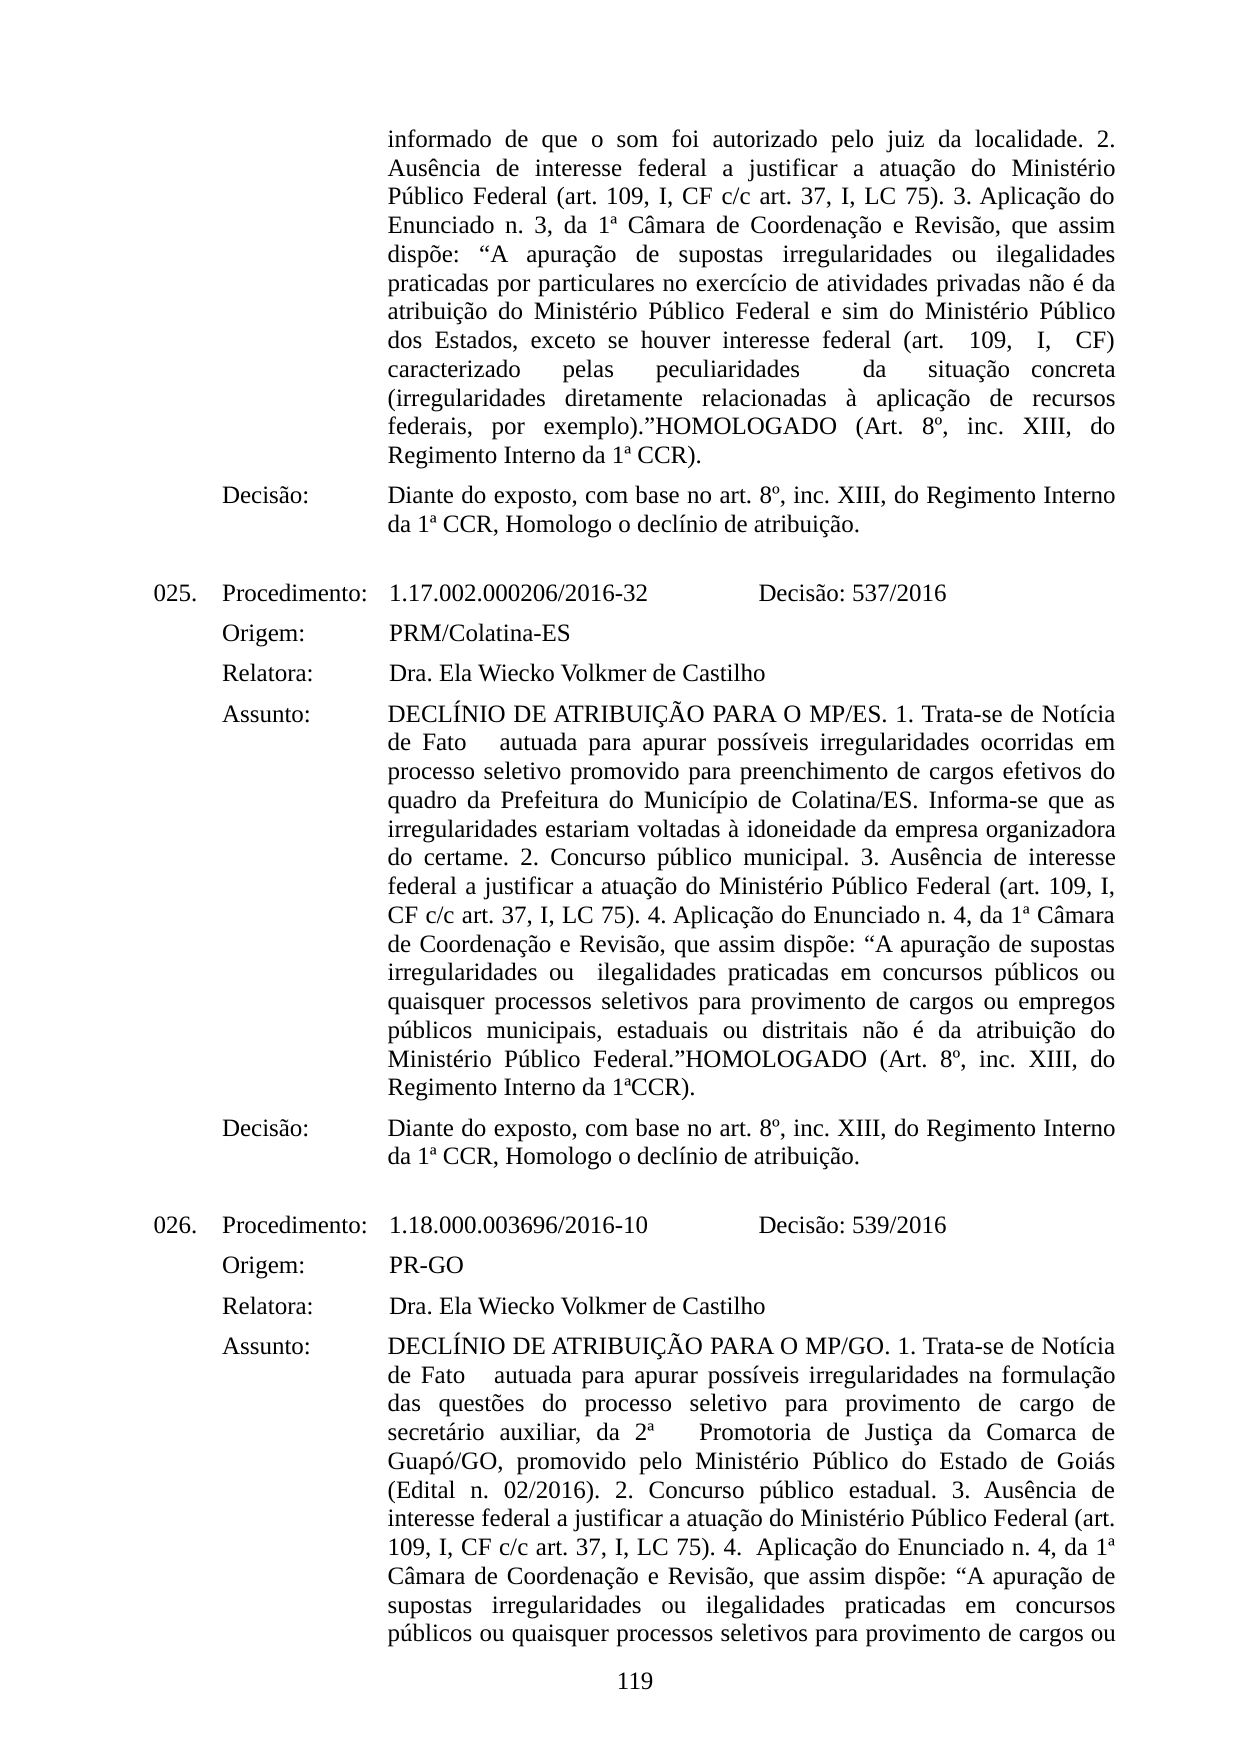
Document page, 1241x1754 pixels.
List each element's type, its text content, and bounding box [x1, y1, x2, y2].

table_header Procedimento: [216, 572, 383, 612]
table_cell [148, 653, 216, 693]
table_header Procedimento: [216, 1205, 383, 1245]
table_header 025. [148, 572, 216, 612]
table_cell Dra. Ela Wiecko Volkmer de Castilho [383, 653, 1122, 693]
table_cell Assunto: [216, 693, 383, 1107]
table_header [148, 1107, 216, 1176]
table_cell Dra. Ela Wiecko Volkmer de Castilho [383, 1285, 1122, 1325]
table_cell [148, 1285, 216, 1325]
table_cell Relatora: [216, 653, 383, 693]
table_cell [148, 1245, 216, 1285]
table_cell DECLÍNIO DE ATRIBUIÇÃO PARA O MP/ES. 1. Trata-se de Notícia de Fato autuada para apurar possíveis irregularidades ocorridas em processo seletivo promovido para preenchimento de cargos efetivos do quadro da Prefeitura do Município de Colatina/ES. Informa-se que as irregularidades estariam voltadas à idoneidade da empresa organizadora do certame. 2. Concurso público municipal. 3. Ausência de interesse federal a justificar a atuação do Ministério Público Federal (art. 109, I, CF c/c art. 37, I, LC 75). 4. Aplicação do Enunciado n. 4, da 1ª Câmara de Coordenação e Revisão, que assim dispõe: “A apuração de supostas irregularidades ou ilegalidades praticadas em concursos públicos ou quaisquer processos seletivos para provimento de cargos ou empregos públicos municipais, estaduais ou distritais não é da atribuição do Ministério Público Federal.”HOMOLOGADO (Art. 8º, inc. XIII, do Regimento Interno da 1ªCCR). [383, 693, 1122, 1107]
table_cell Relatora: [216, 1285, 383, 1325]
table_header Decisão: [216, 1107, 383, 1176]
table_header Diante do exposto, com base no art. 8º, inc. XIII, do Regimento Interno da 1ª CCR, Homologo o declínio de atribuição. [383, 475, 1122, 543]
table_cell informado de que o som foi autorizado pelo juiz da localidade. 2. Ausência de interesse federal a justificar a atuação do Ministério Público Federal (art. 109, I, CF c/c art. 37, I, LC 75). 3. Aplicação do Enunciado n. 3, da 1ª Câmara de Coordenação e Revisão, que assim dispõe: “A apuração de supostas irregularidades ou ilegalidades praticadas por particulares no exercício de atividades privadas não é da atribuição do Ministério Público Federal e sim do Ministério Público dos Estados, exceto se houver interesse federal (art. 109, I, CF) caracterizado pelas peculiaridades da situação concreta (irregularidades diretamente relacionadas à aplicação de recursos federais, por exemplo).”HOMOLOGADO (Art. 8º, inc. XIII, do Regimento Interno da 1ª CCR). [383, 118, 1122, 474]
table_cell Origem: [216, 1245, 383, 1285]
table_header Decisão: 539/2016 [753, 1205, 1122, 1245]
table_cell Assunto: [216, 1325, 383, 1653]
table_cell [216, 118, 383, 474]
table_cell [148, 1325, 216, 1653]
table_cell PR-GO [383, 1245, 1122, 1285]
table_cell DECLÍNIO DE ATRIBUIÇÃO PARA O MP/GO. 1. Trata-se de Notícia de Fato autuada para apurar possíveis irregularidades na formulação das questões do processo seletivo para provimento de cargo de secretário auxiliar, da 2ª Promotoria de Justiça da Comarca de Guapó/GO, promovido pelo Ministério Público do Estado de Goiás (Edital n. 02/2016). 2. Concurso público estadual. 3. Ausência de interesse federal a justificar a atuação do Ministério Público Federal (art. 109, I, CF c/c art. 37, I, LC 75). 4. Aplicação do Enunciado n. 4, da 1ª Câmara de Coordenação e Revisão, que assim dispõe: “A apuração de supostas irregularidades ou ilegalidades praticadas em concursos públicos ou quaisquer processos seletivos para provimento de cargos ou [383, 1325, 1122, 1653]
table_cell [148, 693, 216, 1107]
table_header 026. [148, 1205, 216, 1245]
table_header 1.18.000.003696/2016-10 [383, 1205, 752, 1245]
table_cell PRM/Colatina-ES [383, 613, 1122, 653]
table_header [148, 475, 216, 543]
table_header Decisão: [216, 475, 383, 543]
table_cell [148, 118, 216, 474]
table_header Diante do exposto, com base no art. 8º, inc. XIII, do Regimento Interno da 1ª CCR, Homologo o declínio de atribuição. [383, 1107, 1122, 1176]
table_cell Origem: [216, 613, 383, 653]
table_header Decisão: 537/2016 [753, 572, 1122, 612]
table_cell [148, 613, 216, 653]
table_header 1.17.002.000206/2016-32 [383, 572, 752, 612]
